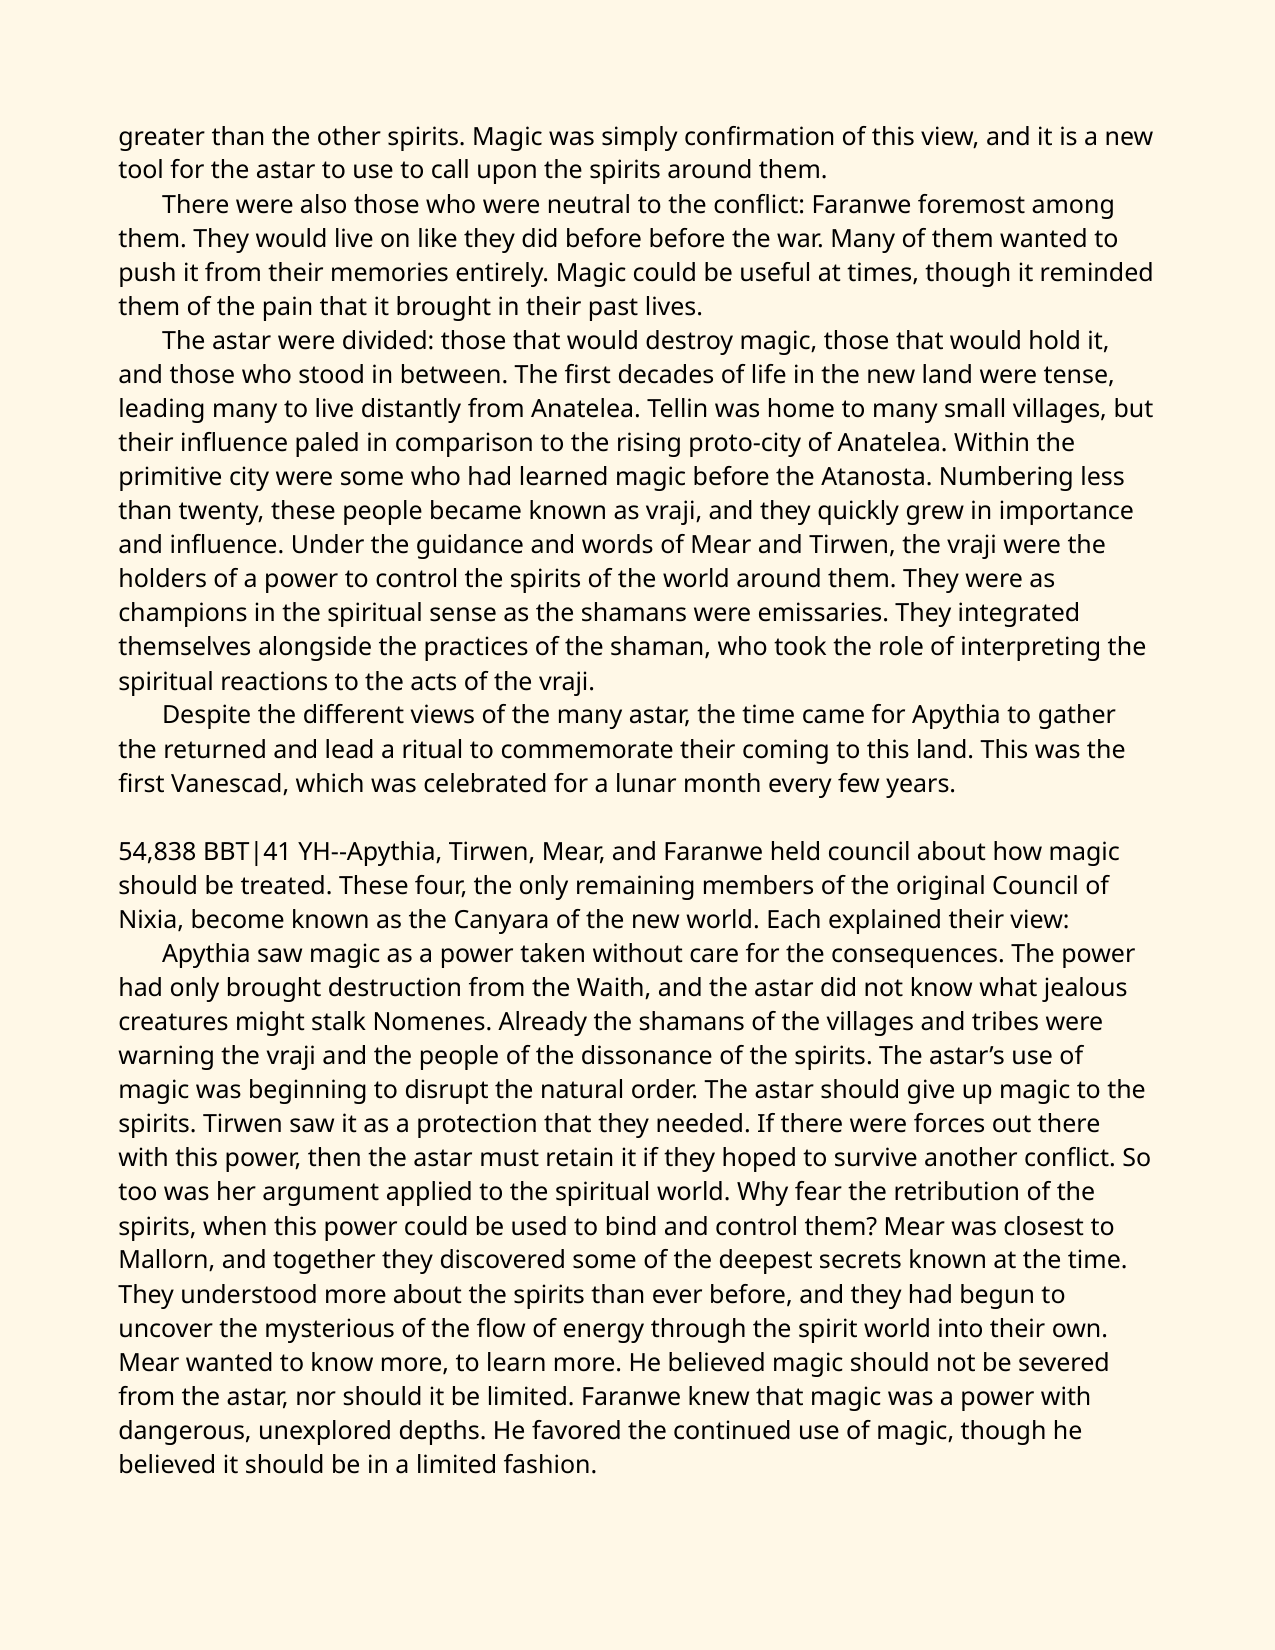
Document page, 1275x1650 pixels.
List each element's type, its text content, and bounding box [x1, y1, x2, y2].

text Apythia saw magic as a power taken without care for the consequences. The power had only brought destruction from the Waith, and the astar did not know what jealous creatures might stalk Nomenes. Already the shamans of the villages and tribes were warning the vraji and the people of the dissonance of the spirits. The astar’s use of magic was beginning to disrupt the natural order. The astar should give up magic to the spirits. Tirwen saw it as a protection that they needed. If there were forces out there with this power, then the astar must retain it if they hoped to survive another conflict. So too was her argument applied to the spiritual world. Why fear the retribution of the spirits, when this power could be used to bind and control them? Mear was closest to Mallorn, and together they discovered some of the deepest secrets known at the time. They understood more about the spirits than ever before, and they had begun to uncover the mysterious of the flow of energy through the spirit world into their own. Mear wanted to know more, to learn more. He believed magic should not be severed from the astar, nor should it be limited. Faranwe knew that magic was a power with dangerous, unexplored depths. He favored the continued use of magic, though he believed it should be in a limited fashion. [118, 936, 1157, 1481]
text There were also those who were neutral to the conflict: Faranwe foremost among them. They would live on like they did before before the war. Many of them wanted to push it from their memories entirely. Magic could be useful at times, though it reminded them of the pain that it brought in their past lives. [118, 186, 1157, 322]
text greater than the other spirits. Magic was simply confirmation of this view, and it is a new tool for the astar to use to call upon the spirits around them. [118, 118, 1157, 186]
text The astar were divided: those that would destroy magic, those that would hold it, and those who stood in between. The first decades of life in the new land were tense, leading many to live distantly from Anatelea. Tellin was home to many small villages, but their influence paled in comparison to the rising proto-city of Anatelea. Within the primitive city were some who had learned magic before the Atanosta. Numbering less than twenty, these people became known as vraji, and they quickly grew in importance and influence. Under the guidance and words of Mear and Tirwen, the vraji were the holders of a power to control the spirits of the world around them. They were as champions in the spiritual sense as the shamans were emissaries. They integrated themselves alongside the practices of the shaman, who took the role of interpreting the spiritual reactions to the acts of the vraji. [118, 322, 1157, 697]
text Despite the different views of the many astar, the time came for Apythia to gather the returned and lead a ritual to commemorate their coming to this land. This was the first Vanescad, which was celebrated for a lunar month every few years. [118, 697, 1157, 799]
text 54,838 BBT|41 YH--Apythia, Tirwen, Mear, and Faranwe held council about how magic should be treated. These four, the only remaining members of the original Council of Nixia, become known as the Canyara of the new world. Each explained their view: [118, 833, 1157, 936]
